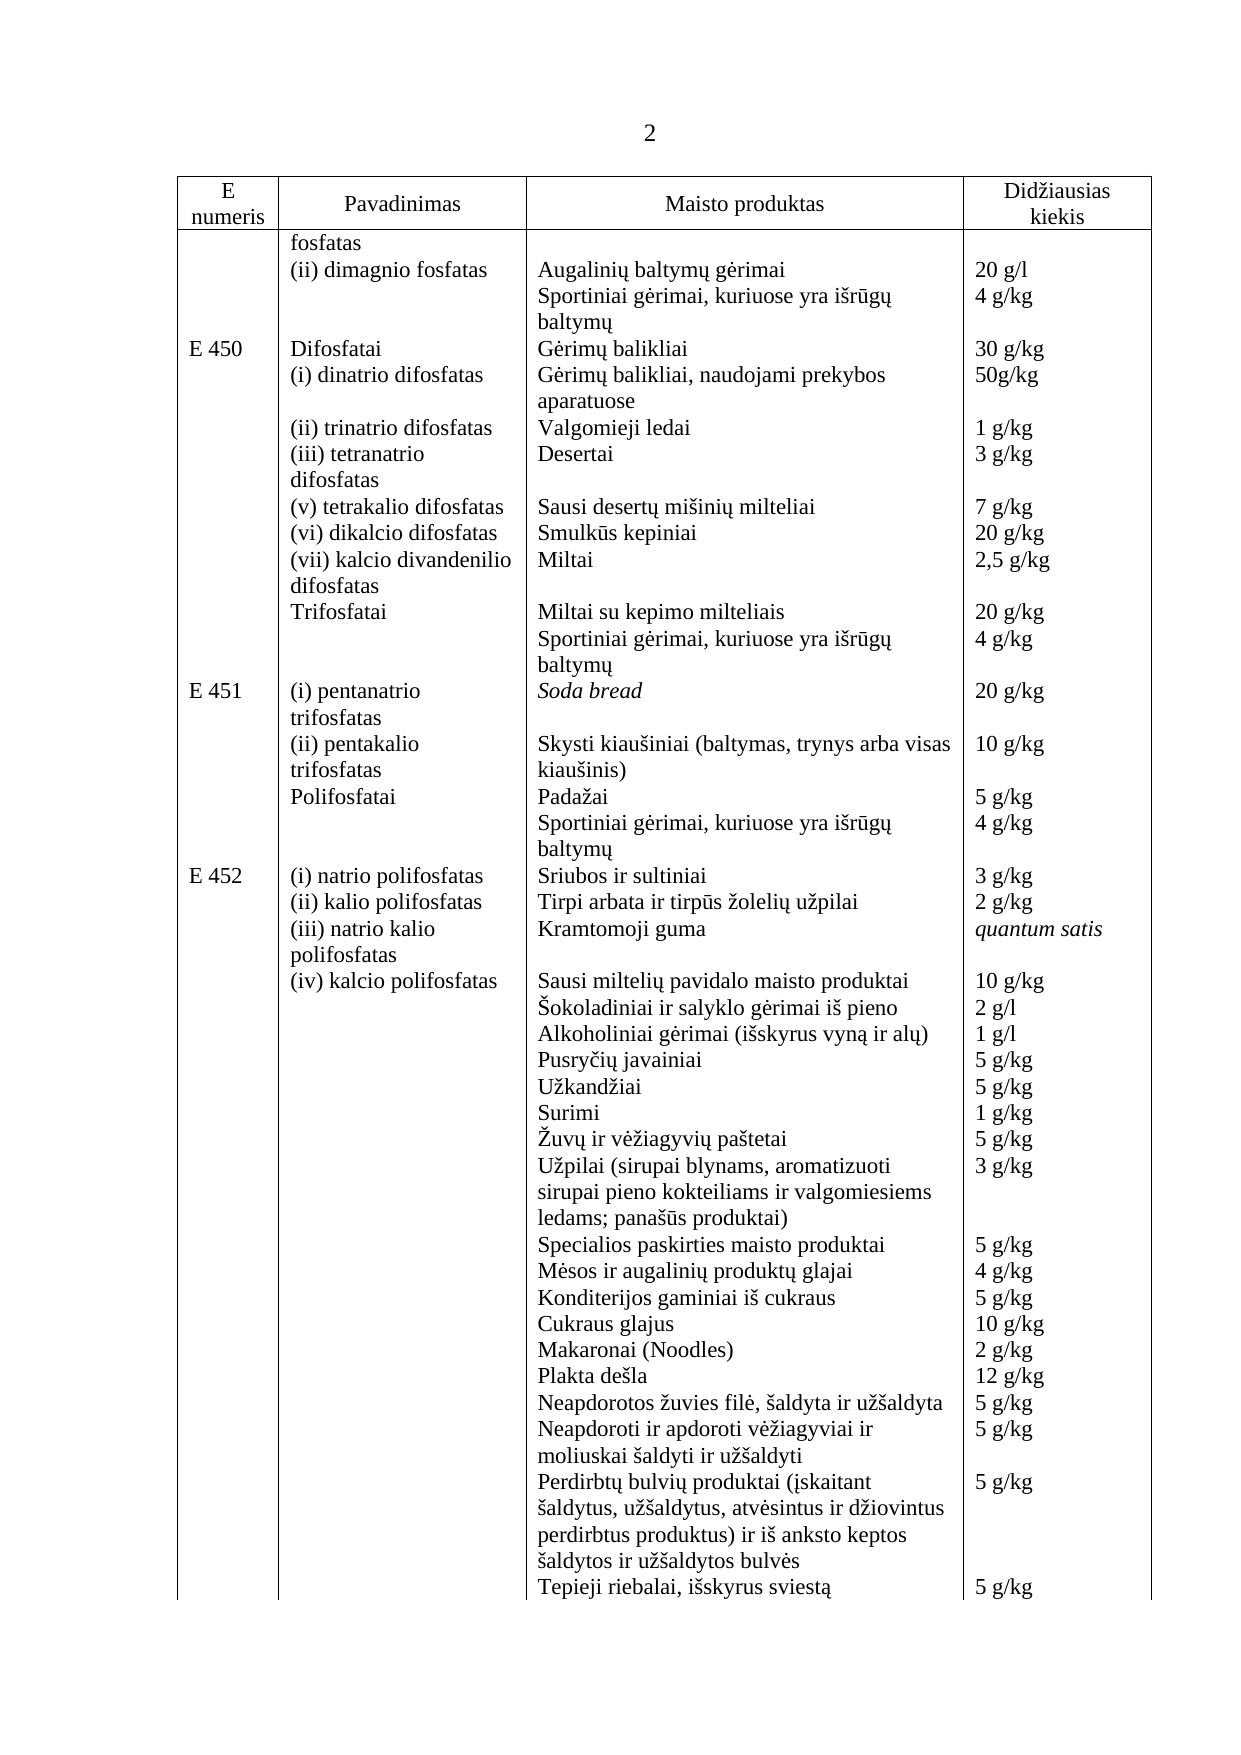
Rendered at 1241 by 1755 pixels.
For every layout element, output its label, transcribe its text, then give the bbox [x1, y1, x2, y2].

table_cell 2 g/kg [964, 1336, 1151, 1363]
table_cell [178, 546, 278, 598]
table_cell [178, 414, 278, 440]
table_cell [178, 1257, 278, 1283]
table_cell [178, 256, 278, 282]
table_cell [964, 230, 1151, 256]
table_cell [279, 1073, 526, 1099]
table_cell [178, 1468, 278, 1573]
table_cell [279, 809, 526, 862]
table_cell E 450 [178, 335, 278, 361]
table_cell Tepieji riebalai, išskyrus sviestą [527, 1574, 963, 1600]
table_cell Užpilai (sirupai blynams, aromatizuoti sirupai pieno kokteiliams ir valgomiesiems ledams; panašūs produktai) [527, 1152, 963, 1231]
table_cell Skysti kiaušiniai (baltymas, trynys arba visas kiaušinis) [527, 730, 963, 783]
table_cell [178, 1336, 278, 1363]
table_cell [279, 1231, 526, 1257]
table_cell Šokoladiniai ir salyklo gėrimai iš pieno [527, 994, 963, 1020]
table_cell [178, 967, 278, 994]
table_cell [178, 519, 278, 546]
table_cell 1 g/kg [964, 414, 1151, 440]
table_cell [178, 598, 278, 625]
table_cell (iii) tetranatrio difosfatas [279, 440, 526, 493]
table_cell 4 g/kg [964, 809, 1151, 862]
table_cell Padažai [527, 783, 963, 809]
table_cell (i) pentanatrio trifosfatas [279, 678, 526, 730]
table_cell Žuvų ir vėžiagyvių paštetai [527, 1125, 963, 1152]
table_cell [279, 994, 526, 1020]
table_cell 12 g/kg [964, 1363, 1151, 1389]
table_cell [178, 1046, 278, 1073]
table_cell (i) natrio polifosfatas [279, 862, 526, 888]
table_cell [178, 1020, 278, 1046]
table_cell 20 g/kg [964, 598, 1151, 625]
table_cell 3 g/kg [964, 440, 1151, 493]
table_cell [279, 1020, 526, 1046]
table_cell 20 g/l [964, 256, 1151, 282]
table_cell 2 g/kg [964, 888, 1151, 914]
table_cell 10 g/kg [964, 967, 1151, 994]
table_cell [178, 1284, 278, 1310]
table_cell [178, 730, 278, 783]
table_cell Neapdorotos žuvies filė, šaldyta ir užšaldyta [527, 1389, 963, 1415]
table_cell 7 g/kg [964, 493, 1151, 519]
table_cell Tirpi arbata ir tirpūs žolelių užpilai [527, 888, 963, 914]
table_cell [178, 440, 278, 493]
table_cell [279, 1284, 526, 1310]
table_cell 5 g/kg [964, 1073, 1151, 1099]
table_cell 5 g/kg [964, 1046, 1151, 1073]
table_cell [279, 1152, 526, 1231]
table_cell 5 g/kg [964, 1468, 1151, 1573]
table_cell 5 g/kg [964, 1574, 1151, 1600]
table_cell (i) dinatrio difosfatas [279, 361, 526, 414]
table_cell [279, 282, 526, 335]
table_cell [178, 1073, 278, 1099]
table_cell (iii) natrio kalio polifosfatas [279, 915, 526, 967]
table_header Didžiausias kiekis [964, 177, 1151, 229]
table_cell 10 g/kg [964, 730, 1151, 783]
table_cell Plakta dešla [527, 1363, 963, 1389]
table_cell 4 g/kg [964, 625, 1151, 677]
table_cell Difosfatai [279, 335, 526, 361]
table_cell 10 g/kg [964, 1310, 1151, 1336]
table_cell Kramtomoji guma [527, 915, 963, 967]
table_cell [178, 1415, 278, 1468]
table_cell [279, 1099, 526, 1125]
table_cell [178, 915, 278, 967]
table_cell Konditerijos gaminiai iš cukraus [527, 1284, 963, 1310]
table_cell 20 g/kg [964, 678, 1151, 730]
table_cell 2 g/l [964, 994, 1151, 1020]
table_cell [279, 625, 526, 677]
table_cell Surimi [527, 1099, 963, 1125]
table_cell E 452 [178, 862, 278, 888]
table_cell (ii) kalio polifosfatas [279, 888, 526, 914]
table_cell Sausi miltelių pavidalo maisto produktai [527, 967, 963, 994]
table_cell 20 g/kg [964, 519, 1151, 546]
table_cell Sportiniai gėrimai, kuriuose yra išrūgų baltymų [527, 625, 963, 677]
table_cell Perdirbtų bulvių produktai (įskaitant šaldytus, užšaldytus, atvėsintus ir džiovintus perdirbtus produktus) ir iš anksto keptos šaldytos ir užšaldytos bulvės [527, 1468, 963, 1573]
table_cell Trifosfatai [279, 598, 526, 625]
table_cell (ii) trinatrio difosfatas [279, 414, 526, 440]
table_cell Gėrimų balikliai [527, 335, 963, 361]
table_cell [178, 1152, 278, 1231]
table_cell (vi) dikalcio difosfatas [279, 519, 526, 546]
table_cell Užkandžiai [527, 1073, 963, 1099]
table_cell [178, 1231, 278, 1257]
table_cell 5 g/kg [964, 783, 1151, 809]
table_cell Specialios paskirties maisto produktai [527, 1231, 963, 1257]
table_cell Gėrimų balikliai, naudojami prekybos aparatuose [527, 361, 963, 414]
table_cell [178, 888, 278, 914]
table_cell 5 g/kg [964, 1389, 1151, 1415]
table_cell [178, 1125, 278, 1152]
table_cell Sausi desertų mišinių milteliai [527, 493, 963, 519]
table_cell [178, 1363, 278, 1389]
table_cell Soda bread [527, 678, 963, 730]
table_cell 5 g/kg [964, 1284, 1151, 1310]
table_cell 1 g/kg [964, 1099, 1151, 1125]
table_cell Polifosfatai [279, 783, 526, 809]
table_cell [178, 230, 278, 256]
table_cell Desertai [527, 440, 963, 493]
table_cell 4 g/kg [964, 282, 1151, 335]
table_cell [178, 1310, 278, 1336]
table_cell Cukraus glajus [527, 1310, 963, 1336]
table_cell Sportiniai gėrimai, kuriuose yra išrūgų baltymų [527, 282, 963, 335]
table_cell (iv) kalcio polifosfatas [279, 967, 526, 994]
table_cell Alkoholiniai gėrimai (išskyrus vyną ir alų) [527, 1020, 963, 1046]
table_cell (ii) pentakalio trifosfatas [279, 730, 526, 783]
table_cell 50g/kg [964, 361, 1151, 414]
table_cell Smulkūs kepiniai [527, 519, 963, 546]
table_cell Makaronai (Noodles) [527, 1336, 963, 1363]
table_header E numeris [178, 177, 278, 229]
table_cell Mėsos ir augalinių produktų glajai [527, 1257, 963, 1283]
table_cell [178, 1099, 278, 1125]
table_header Pavadinimas [279, 177, 526, 229]
table_cell [178, 625, 278, 677]
table_cell Augalinių baltymų gėrimai [527, 256, 963, 282]
table_cell fosfatas [279, 230, 526, 256]
table_cell 1 g/l [964, 1020, 1151, 1046]
table_cell 3 g/kg [964, 862, 1151, 888]
table_cell [178, 994, 278, 1020]
table_cell [279, 1257, 526, 1283]
table_cell 5 g/kg [964, 1415, 1151, 1468]
table_cell [178, 809, 278, 862]
table_cell Neapdoroti ir apdoroti vėžiagyviai ir moliuskai šaldyti ir užšaldyti [527, 1415, 963, 1468]
table_cell [279, 1415, 526, 1468]
table_cell 5 g/kg [964, 1231, 1151, 1257]
table_cell 2,5 g/kg [964, 546, 1151, 598]
table_cell quantum satis [964, 915, 1151, 967]
table_cell [279, 1046, 526, 1073]
table_cell [178, 783, 278, 809]
table_cell [178, 282, 278, 335]
table_cell [279, 1363, 526, 1389]
table_cell [178, 1574, 278, 1600]
table_cell 30 g/kg [964, 335, 1151, 361]
table_cell Sportiniai gėrimai, kuriuose yra išrūgų baltymų [527, 809, 963, 862]
table_cell (v) tetrakalio difosfatas [279, 493, 526, 519]
table_cell Miltai su kepimo milteliais [527, 598, 963, 625]
table_cell [279, 1310, 526, 1336]
table_cell (vii) kalcio divandenilio difosfatas [279, 546, 526, 598]
table_cell E 451 [178, 678, 278, 730]
table_cell [279, 1389, 526, 1415]
table_header Maisto produktas [527, 177, 963, 229]
table_cell [178, 493, 278, 519]
table_cell [279, 1468, 526, 1573]
table_cell Sriubos ir sultiniai [527, 862, 963, 888]
table_cell 4 g/kg [964, 1257, 1151, 1283]
table_cell (ii) dimagnio fosfatas [279, 256, 526, 282]
table_cell [279, 1574, 526, 1600]
table_cell [279, 1336, 526, 1363]
table_cell 5 g/kg [964, 1125, 1151, 1152]
table_cell 3 g/kg [964, 1152, 1151, 1231]
table_cell [527, 230, 963, 256]
table_cell [178, 1389, 278, 1415]
table_cell [279, 1125, 526, 1152]
table_cell Miltai [527, 546, 963, 598]
table_cell Pusryčių javainiai [527, 1046, 963, 1073]
table_cell Valgomieji ledai [527, 414, 963, 440]
table_cell [178, 361, 278, 414]
